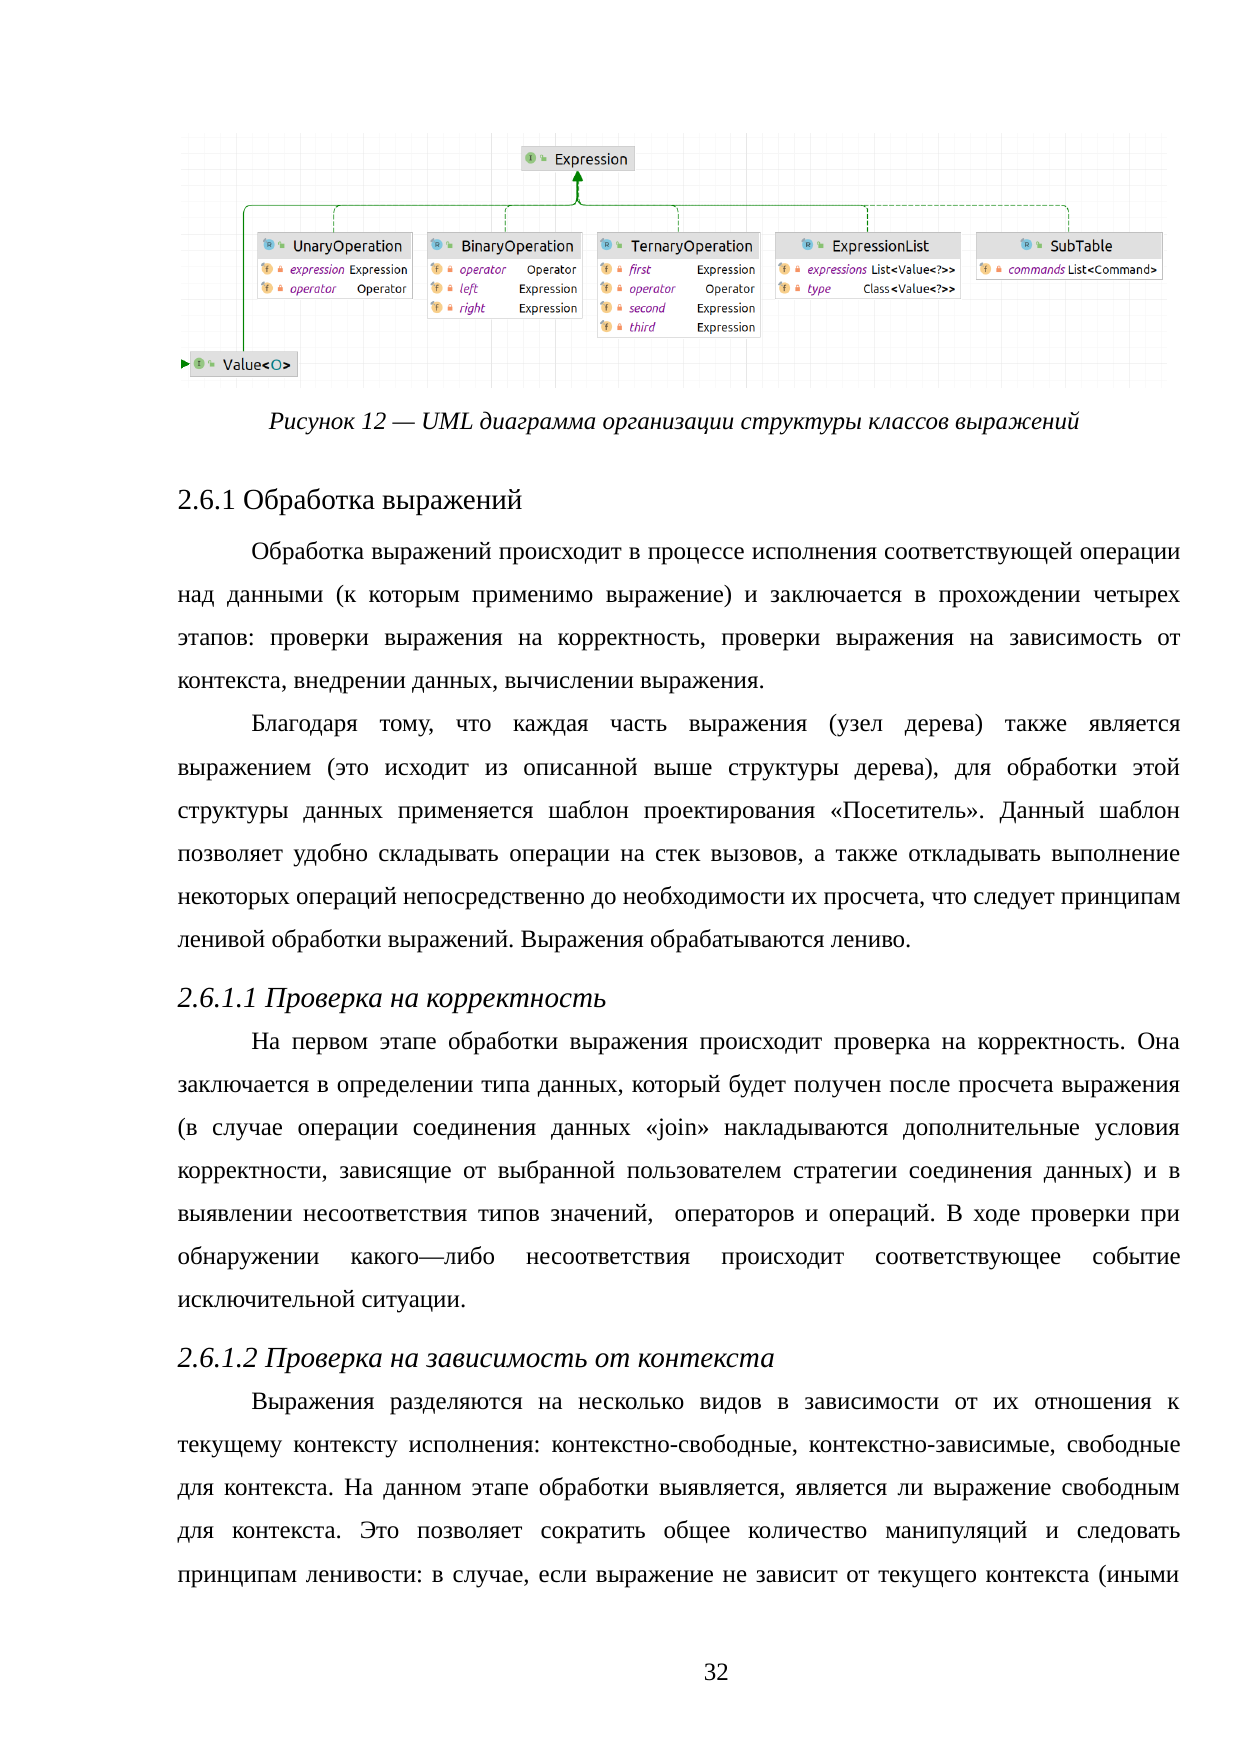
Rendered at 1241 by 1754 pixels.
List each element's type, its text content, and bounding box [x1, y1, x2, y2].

text Рисунок 12 — UML диаграмма организации структуры классов выражений [181, 388, 1167, 434]
text Выражения разделяются на несколько видов в зависимости от их отношения к текущему контексту исполнения: контекстно-свободные, контекстно-зависимые, свободные для контекста. На данном этапе обработки выявляется, является ли выражение свободным для контекста. Это позволяет сократить общее количество манипуляций и следовать принципам ленивости: в случае, если выражение не зависит от текущего контекста (иными [177, 1386, 1181, 1587]
subtitle 2.6.1 Обработка выражений [177, 118, 1181, 515]
text Благодаря тому, что каждая часть выражения (узел дерева) также является выражением (это исходит из описанной выше структуры дерева), для обработки этой структуры данных применяется шаблон проектирования «Посетитель». Данный шаблон позволяет удобно складывать операции на стек вызовов, а также откладывать выполнение некоторых операций непосредственно до необходимости их просчета, что следует принципам ленивой обработки выражений. Выражения обрабатываются лениво. [177, 708, 1181, 953]
text Обработка выражений происходит в процессе исполнения соответствующей операции над данными (к которым применимо выражение) и заключается в прохождении четырех этапов: проверки выражения на корректность, проверки выражения на зависимость от контекста, внедрении данных, вычислении выражения. [177, 536, 1181, 694]
text На первом этапе обработки выражения происходит проверка на корректность. Она заключается в определении типа данных, который будет получен после просчета выражения (в случае операции соединения данных «join» накладываются дополнительные условия корректности, зависящие от выбранной пользователем стратегии соединения данных) и в выявлении несоответствия типов значений, операторов и операций. В ходе проверки при обнаружении какого—либо несоответствия происходит соответствующее событие исключительной ситуации. [177, 1026, 1181, 1313]
picture [181, 133, 1167, 388]
subtitle 2.6.1.1 Проверка на корректность [177, 980, 1181, 1013]
subtitle 2.6.1.2 Проверка на зависимость от контекста [177, 1340, 1181, 1374]
